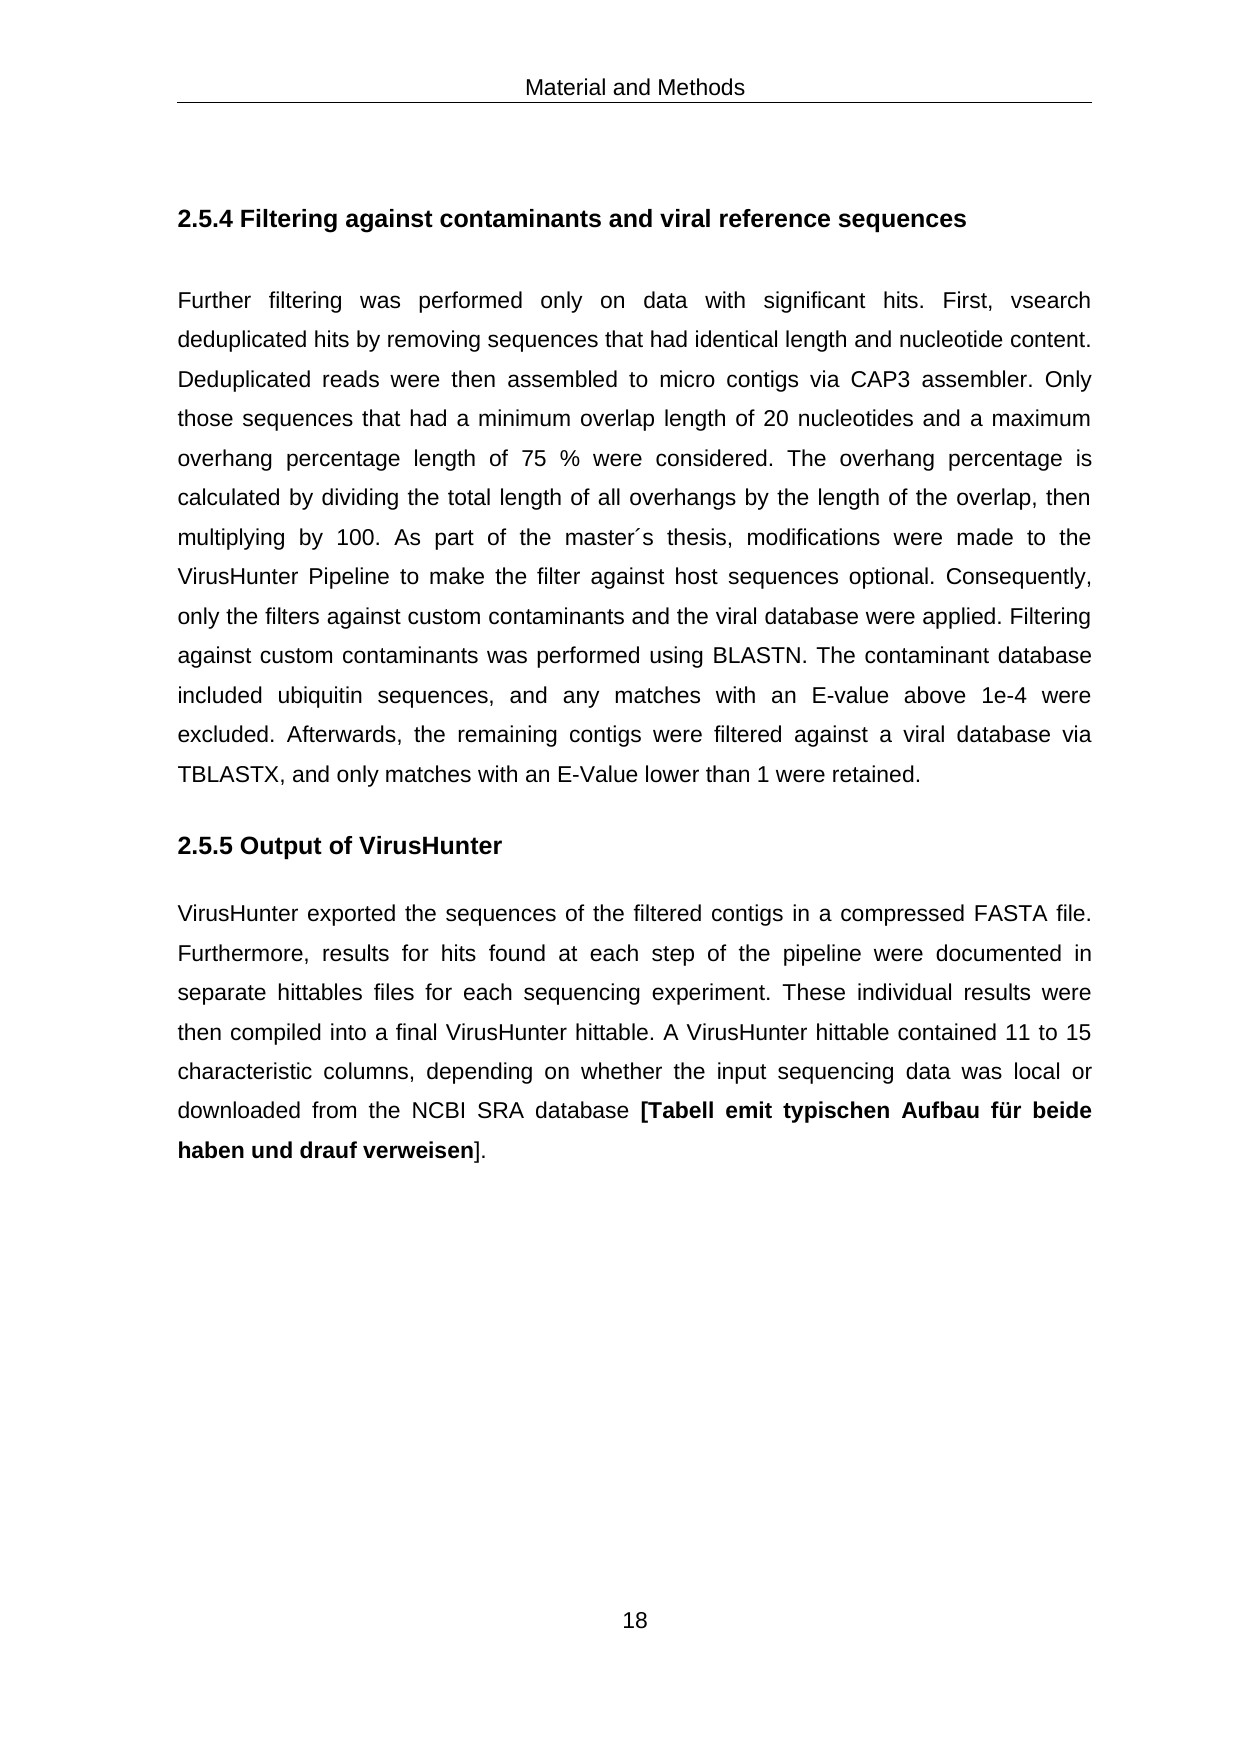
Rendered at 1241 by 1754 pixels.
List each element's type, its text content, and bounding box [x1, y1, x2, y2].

text Further filtering was performed only on data with significant hits. First, vsearch deduplicated hits by removing sequences that had identical length and nucleotide content. Deduplicated reads were then assembled to micro contigs via CAP3 assembler. Only those sequences that had a minimum overlap length of 20 nucleotides and a maximum overhang percentage length of 75 % were considered. The overhang percentage is calculated by dividing the total length of all overhangs by the length of the overlap, then multiplying by 100. As part of the master´s thesis, modifications were made to the VirusHunter Pipeline to make the filter against host sequences optional. Consequently, only the filters against custom contaminants and the viral database were applied. Filtering against custom contaminants was performed using BLASTN. The contaminant database included ubiquitin sequences, and any matches with an E-value above 1e-4 were excluded. Afterwards, the remaining contigs were filtered against a viral database via TBLASTX, and only matches with an E-Value lower than 1 were retained. [177, 287, 1092, 787]
subtitle 2.5.5 Output of VirusHunter [177, 831, 1092, 859]
text VirusHunter exported the sequences of the filtered contigs in a compressed FASTA file. Furthermore, results for hits found at each step of the pipeline were documented in separate hittables files for each sequencing experiment. These individual results were then compiled into a final VirusHunter hittable. A VirusHunter hittable contained 11 to 15 characteristic columns, depending on whether the input sequencing data was local or downloaded from the NCBI SRA database [Tabell emit typischen Aufbau für beide haben und drauf verweisen]. [177, 900, 1092, 1163]
subtitle 2.5.4 Filtering against contaminants and viral reference sequences [177, 204, 1092, 233]
